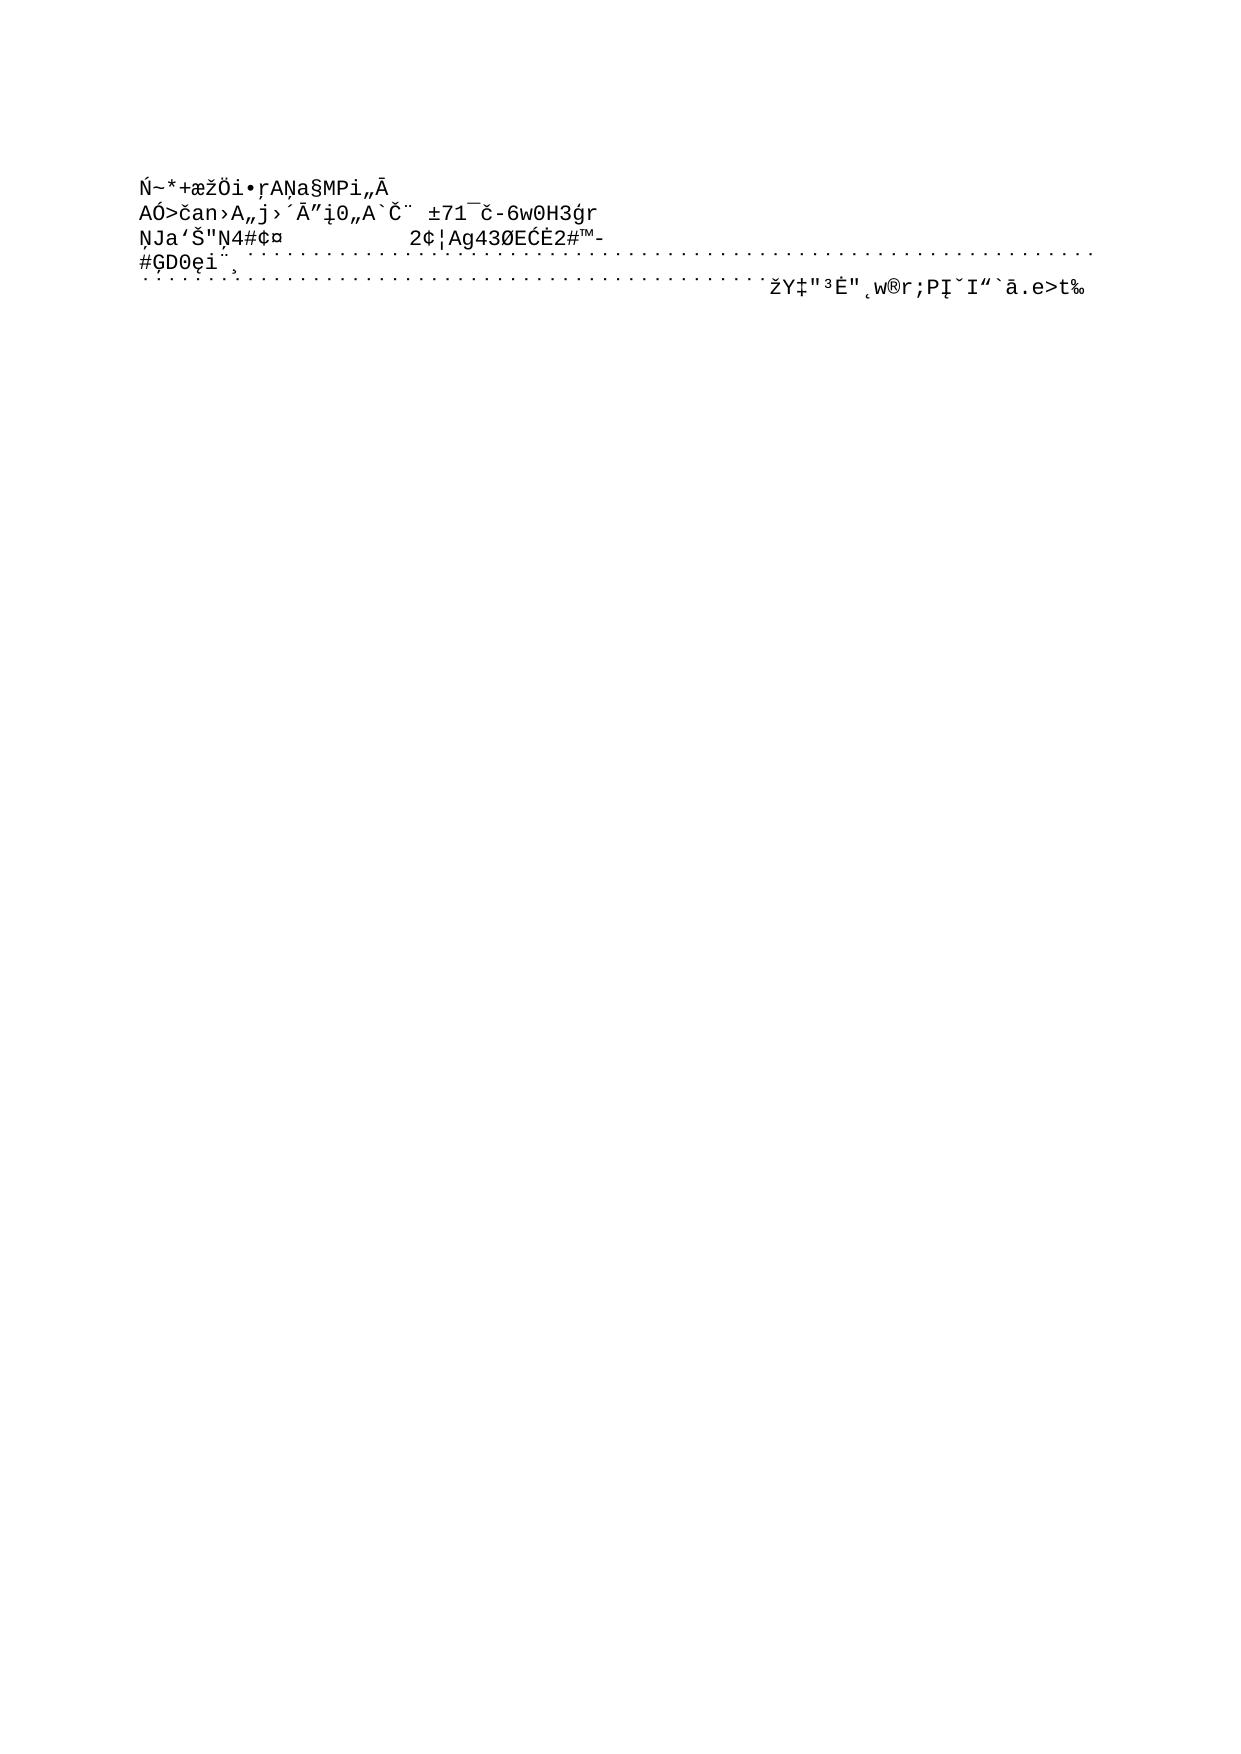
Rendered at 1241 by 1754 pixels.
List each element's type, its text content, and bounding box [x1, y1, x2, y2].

text ŅJa‘Š"Ņ4#¢¤ 2¢¦Ag43ØEĆĖ2#™­#ĢD0ęi¨¸˙˙˙˙˙˙˙˙˙˙˙˙˙˙˙˙˙˙˙˙˙˙˙˙˙˙˙˙˙˙˙˙˙˙˙˙˙˙˙˙˙˙˙˙˙˙˙˙˙˙˙˙˙˙˙˙˙˙˙˙˙˙˙˙˙˙˙˙˙˙˙˙˙˙˙˙˙˙˙˙˙˙˙˙˙˙˙˙˙˙˙˙˙˙˙˙˙˙˙˙˙˙˙˙˙˙˙˙˙˙˙˙˙žY‡"³Ė"˛w®r;PĮˇI“`ā.e>t‰ [139, 227, 1101, 301]
text ­Ń~*+æžÖi•ŗAŅa§MPi„Ā AÓ>čan›A„j›´Ā”į0„A`Č¨ ±71¯č‑6w0H3ģr [139, 177, 1101, 227]
